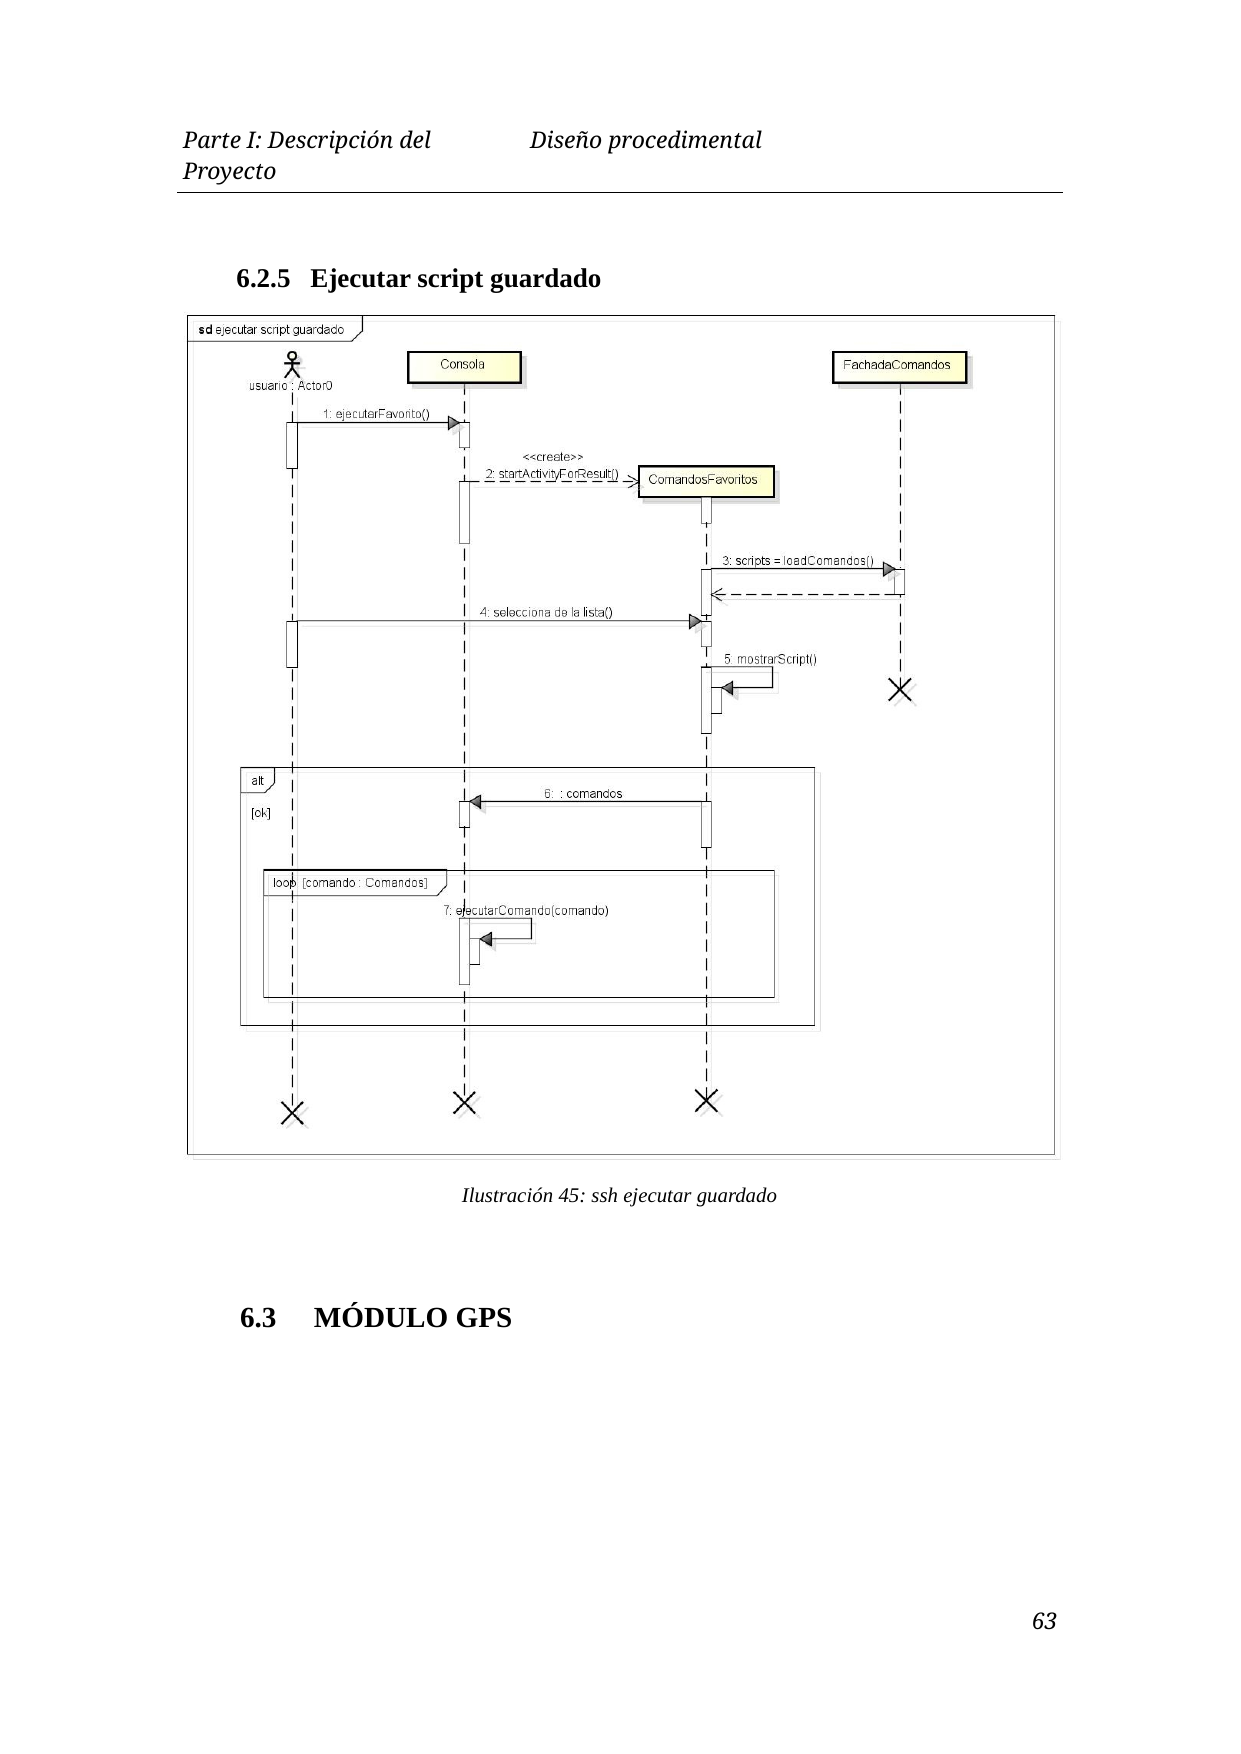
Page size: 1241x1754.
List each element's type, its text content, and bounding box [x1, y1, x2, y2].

subtitle Ejecutar script guardado [236, 262, 1004, 293]
picture [177, 305, 1064, 1184]
text Ilustración 45: ssh ejecutar guardado [177, 1184, 1063, 1207]
subtitle Módulo GPS [240, 1300, 1063, 1334]
